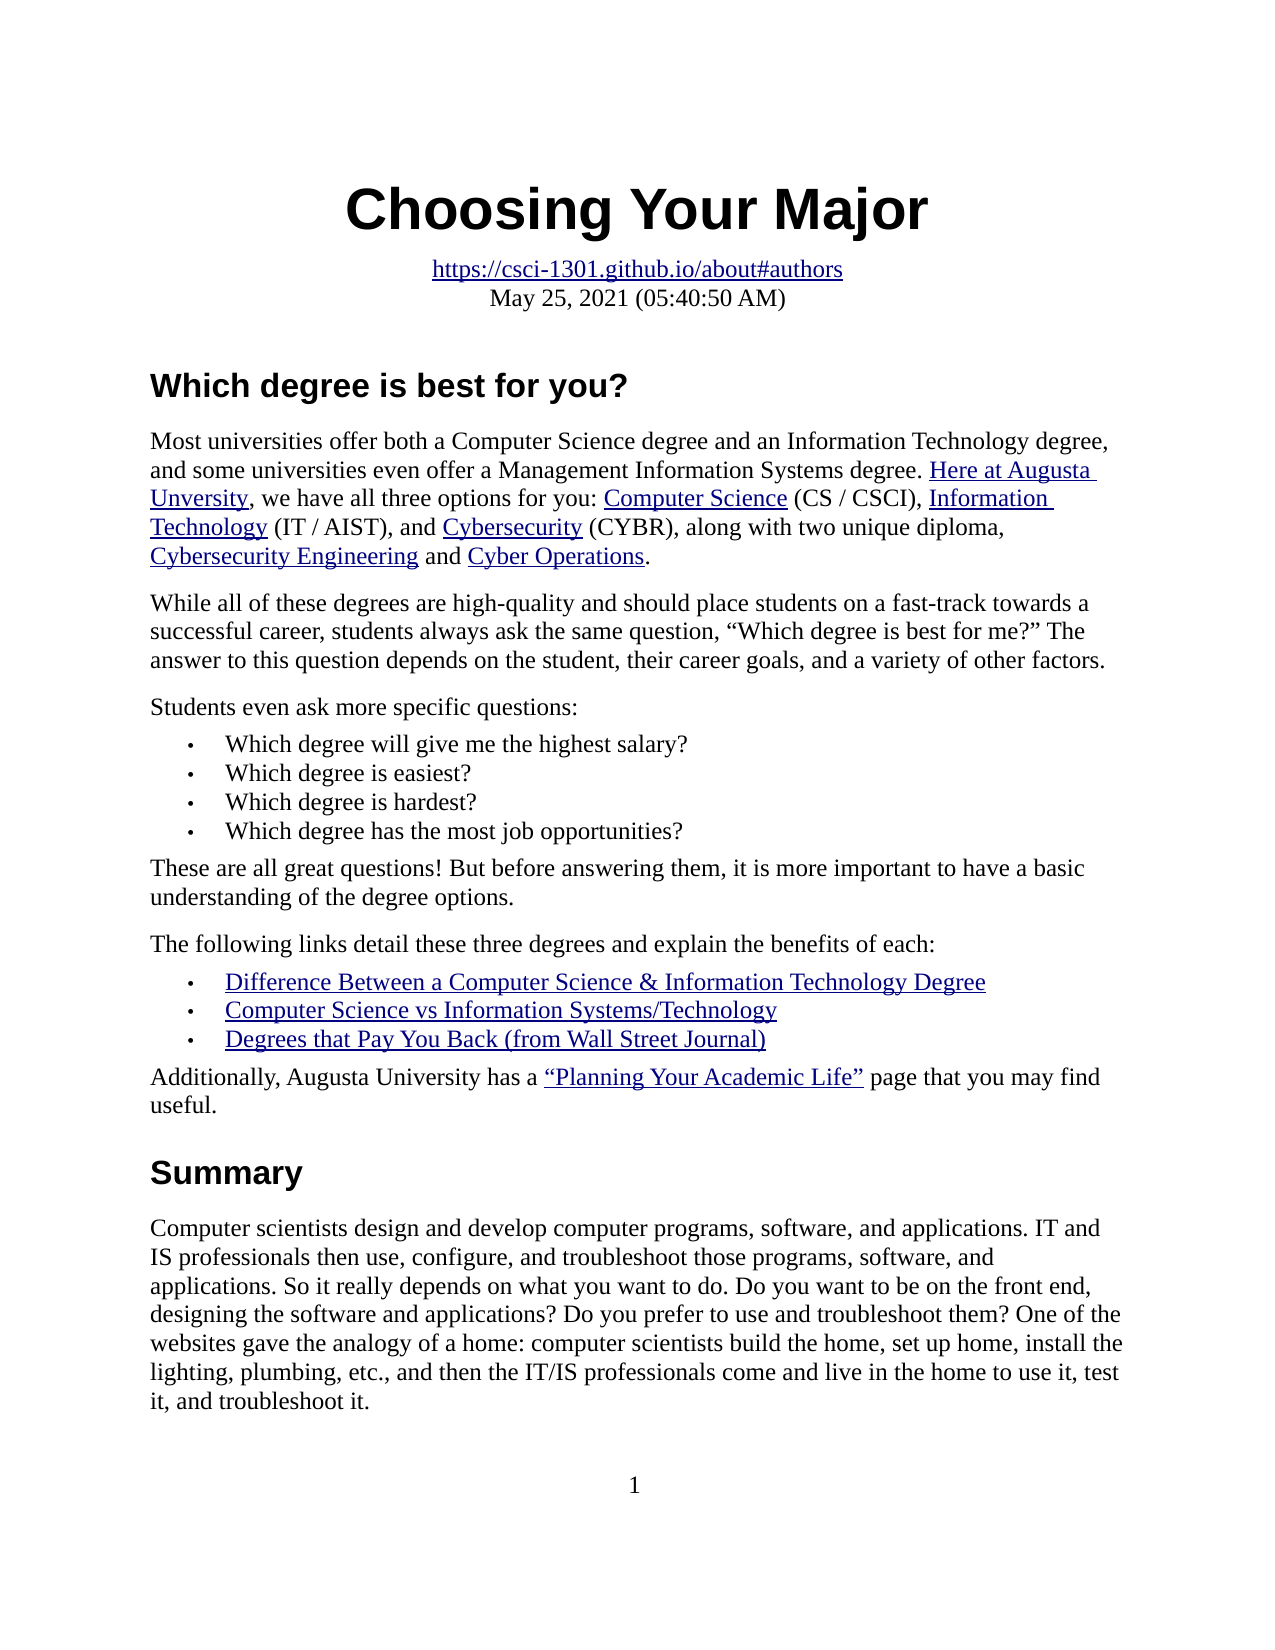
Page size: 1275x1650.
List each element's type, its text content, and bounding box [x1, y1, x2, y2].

list Which degree has the most job opportunities? [187, 816, 1125, 844]
list Computer Science vs Information Systems/Technology [187, 995, 1125, 1024]
title Choosing Your Major [150, 175, 1125, 242]
text https://csci-1301.github.io/about#authors [150, 254, 1125, 283]
subtitle Which degree is best for you? [150, 366, 1125, 404]
text The following links detail these three degrees and explain the benefits of each: [150, 929, 1125, 958]
text Most universities offer both a Computer Science degree and an Information Technology degree, and some universities even offer a Management Information Systems degree. Here at Augusta Unversity, we have all three options for you: Computer Science (CS / CSCI), Information Technology (IT / AIST), and Cybersecurity (CYBR), along with two unique diploma, Cybersecurity Engineering and Cyber Operations. [150, 426, 1125, 570]
text Additionally, Augusta University has a “Planning Your Academic Life” page that you may find useful. [150, 1062, 1125, 1119]
list Difference Between a Computer Science & Information Technology Degree [187, 967, 1125, 995]
subtitle Summary [150, 1153, 1125, 1192]
list Degrees that Pay You Back (from Wall Street Journal) [187, 1024, 1125, 1053]
text Computer scientists design and develop computer programs, software, and applications. IT and IS professionals then use, configure, and troubleshoot those programs, software, and applications. So it really depends on what you want to do. Do you want to be on the front end, designing the software and applications? Do you prefer to use and troubleshoot them? One of the websites gave the analogy of a home: computer scientists build the home, set up home, install the lighting, plumbing, etc., and then the IT/IS professionals come and live in the home to use it, test it, and troubleshoot it. [150, 1213, 1125, 1414]
list Which degree will give me the highest salary? [187, 729, 1125, 758]
text Students even ask more specific questions: [150, 692, 1125, 721]
text May 25, 2021 (05:40:50 AM) [150, 283, 1125, 312]
list Which degree is hardest? [187, 787, 1125, 816]
list Which degree is easiest? [187, 758, 1125, 787]
text These are all great questions! But before answering them, it is more important to have a basic understanding of the degree options. [150, 853, 1125, 911]
text While all of these degrees are high-quality and should place students on a fast-track towards a successful career, students always ask the same question, “Which degree is best for me?” The answer to this question depends on the student, their career goals, and a variety of other factors. [150, 588, 1125, 674]
